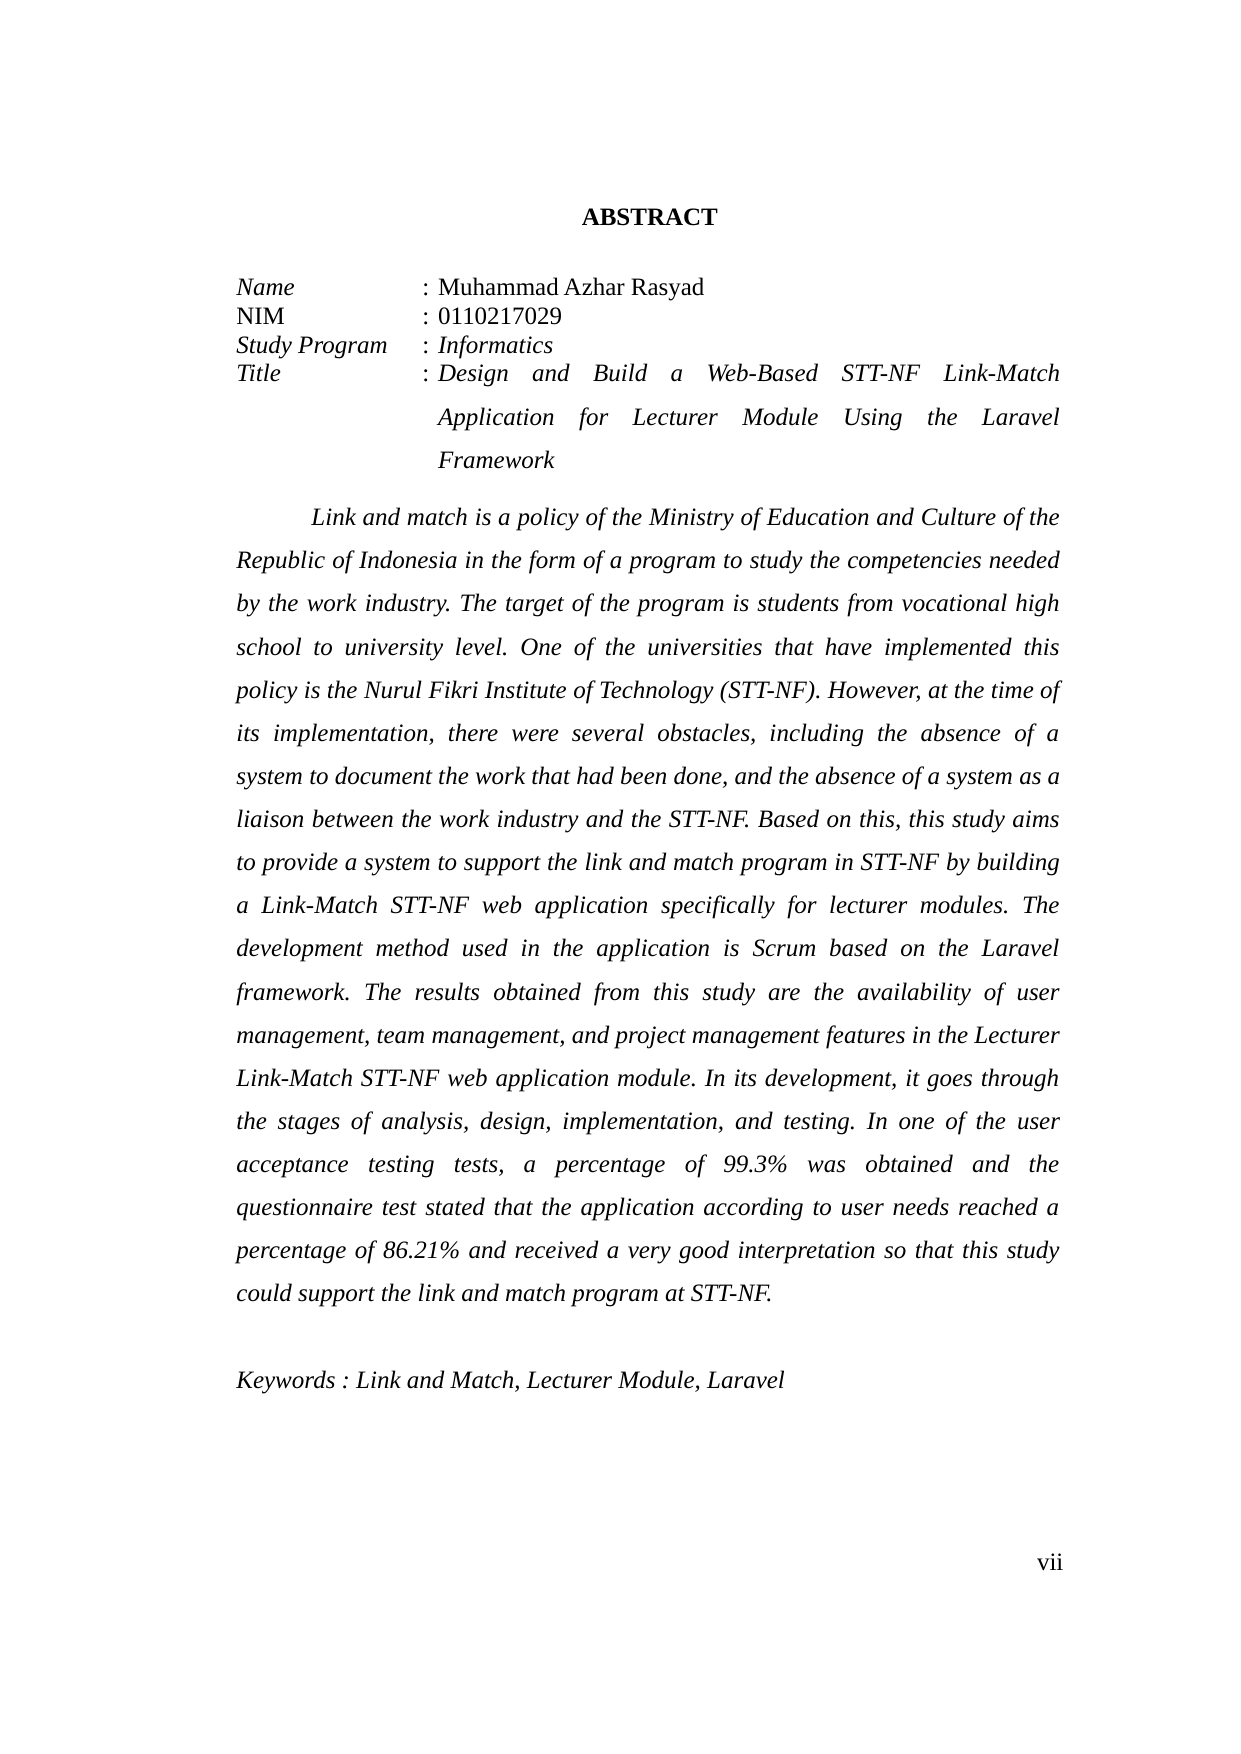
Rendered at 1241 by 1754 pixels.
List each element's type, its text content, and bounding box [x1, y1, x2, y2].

table_cell Informatics [438, 330, 1063, 358]
table_header : [413, 272, 438, 301]
text Link and match is a policy of the Ministry of Education and Culture of the Republic of Indonesia in the form of a program to study the competencies needed by the work industry. The target of the program is students from vocational high school to university level. One of the universities that have implemented this policy is the Nurul Fikri Institute of Technology (STT-NF). However, at the time of its implementation, there were several obstacles, including the absence of a system to document the work that had been done, and the absence of a system as a liaison between the work industry and the STT-NF. Based on this, this study aims to provide a system to support the link and match program in STT-NF by building a Link-Match STT-NF web application specifically for lecturer modules. The development method used in the application is Scrum based on the Laravel framework. The results obtained from this study are the availability of user management, team management, and project management features in the Lecturer Link-Match STT-NF web application module. In its development, it goes through the stages of analysis, design, implementation, and testing. In one of the user acceptance testing tests, a percentage of 99.3% was obtained and the questionnaire test stated that the application according to user needs reached a percentage of 86.21% and received a very good interpretation so that this study could support the link and match program at STT-NF. [236, 502, 1063, 1307]
table_cell : [413, 301, 438, 330]
table_header Name [236, 272, 413, 301]
table_cell Study Program [236, 330, 413, 358]
table_cell : [413, 330, 438, 358]
table_cell 0110217029 [438, 301, 1063, 330]
table_cell : [413, 359, 438, 473]
table_header Muhammad Azhar Rasyad [438, 272, 1063, 301]
subtitle ABSTRACT [236, 202, 1063, 231]
table_cell NIM [236, 301, 413, 330]
table_cell Design and Build a Web-Based STT-NF Link-Match Application for Lecturer Module Using the Laravel Framework [438, 359, 1063, 473]
table_cell Title [236, 359, 413, 473]
text Keywords : Link and Match, Lecturer Module, Laravel [236, 1365, 1063, 1393]
